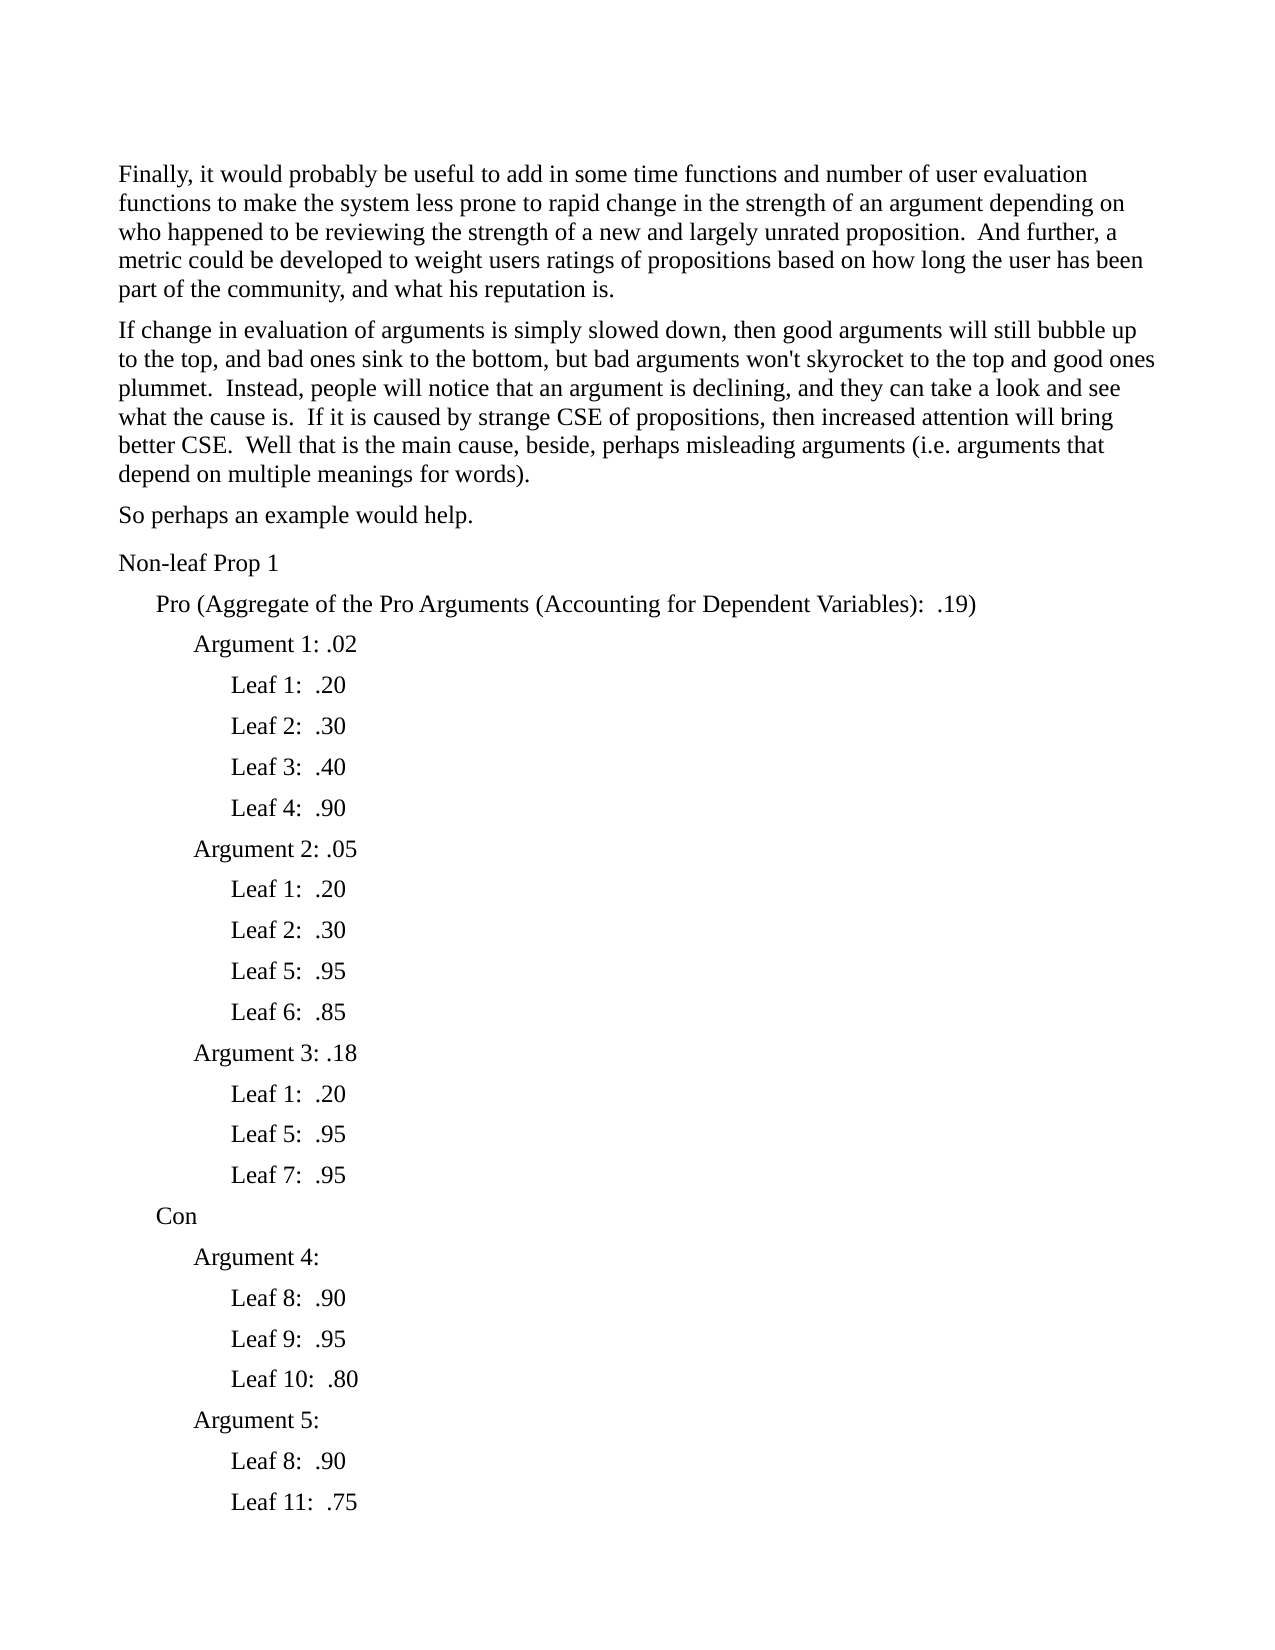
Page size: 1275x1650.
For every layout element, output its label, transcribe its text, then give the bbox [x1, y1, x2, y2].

list Non-leaf Prop 1 [118, 548, 1157, 577]
list Leaf 8: .90 [231, 1446, 1157, 1475]
list Argument 2: .05 [193, 834, 1157, 862]
list Leaf 6: .85 [231, 997, 1157, 1026]
text Finally, it would probably be useful to add in some time functions and number of user evaluation functions to make the system less prone to rapid change in the strength of an argument depending on who happened to be reviewing the strength of a new and largely unrated proposition. And further, a metric could be developed to weight users ratings of propositions based on how long the user has been part of the community, and what his reputation is. [118, 159, 1157, 303]
list Argument 3: .18 [193, 1038, 1157, 1067]
list Leaf 9: .95 [231, 1324, 1157, 1352]
list Leaf 7: .95 [231, 1160, 1157, 1189]
list Leaf 11: .75 [231, 1487, 1157, 1516]
list Leaf 4: .90 [231, 793, 1157, 822]
list Argument 1: .02 [193, 629, 1157, 658]
list Leaf 1: .20 [231, 874, 1157, 903]
list Leaf 1: .20 [231, 670, 1157, 699]
list Leaf 2: .30 [231, 711, 1157, 740]
list Leaf 3: .40 [231, 752, 1157, 781]
text If change in evaluation of arguments is simply slowed down, then good arguments will still bubble up to the top, and bad ones sink to the bottom, but bad arguments won't skyrocket to the top and good ones plummet. Instead, people will notice that an argument is declining, and they can take a look and see what the cause is. If it is caused by strange CSE of propositions, then increased attention will bring better CSE. Well that is the main cause, beside, perhaps misleading arguments (i.e. arguments that depend on multiple meanings for words). [118, 316, 1157, 488]
list Argument 5: [193, 1405, 1157, 1434]
text So perhaps an example would help. [118, 501, 1157, 529]
list Leaf 5: .95 [231, 956, 1157, 985]
list Leaf 1: .20 [231, 1079, 1157, 1107]
list Argument 4: [193, 1242, 1157, 1271]
list Leaf 8: .90 [231, 1283, 1157, 1312]
list Leaf 2: .30 [231, 915, 1157, 944]
list Leaf 5: .95 [231, 1119, 1157, 1148]
list Con [156, 1201, 1157, 1230]
list Leaf 10: .80 [231, 1364, 1157, 1393]
list Pro (Aggregate of the Pro Arguments (Accounting for Dependent Variables): .19) [156, 589, 1157, 617]
